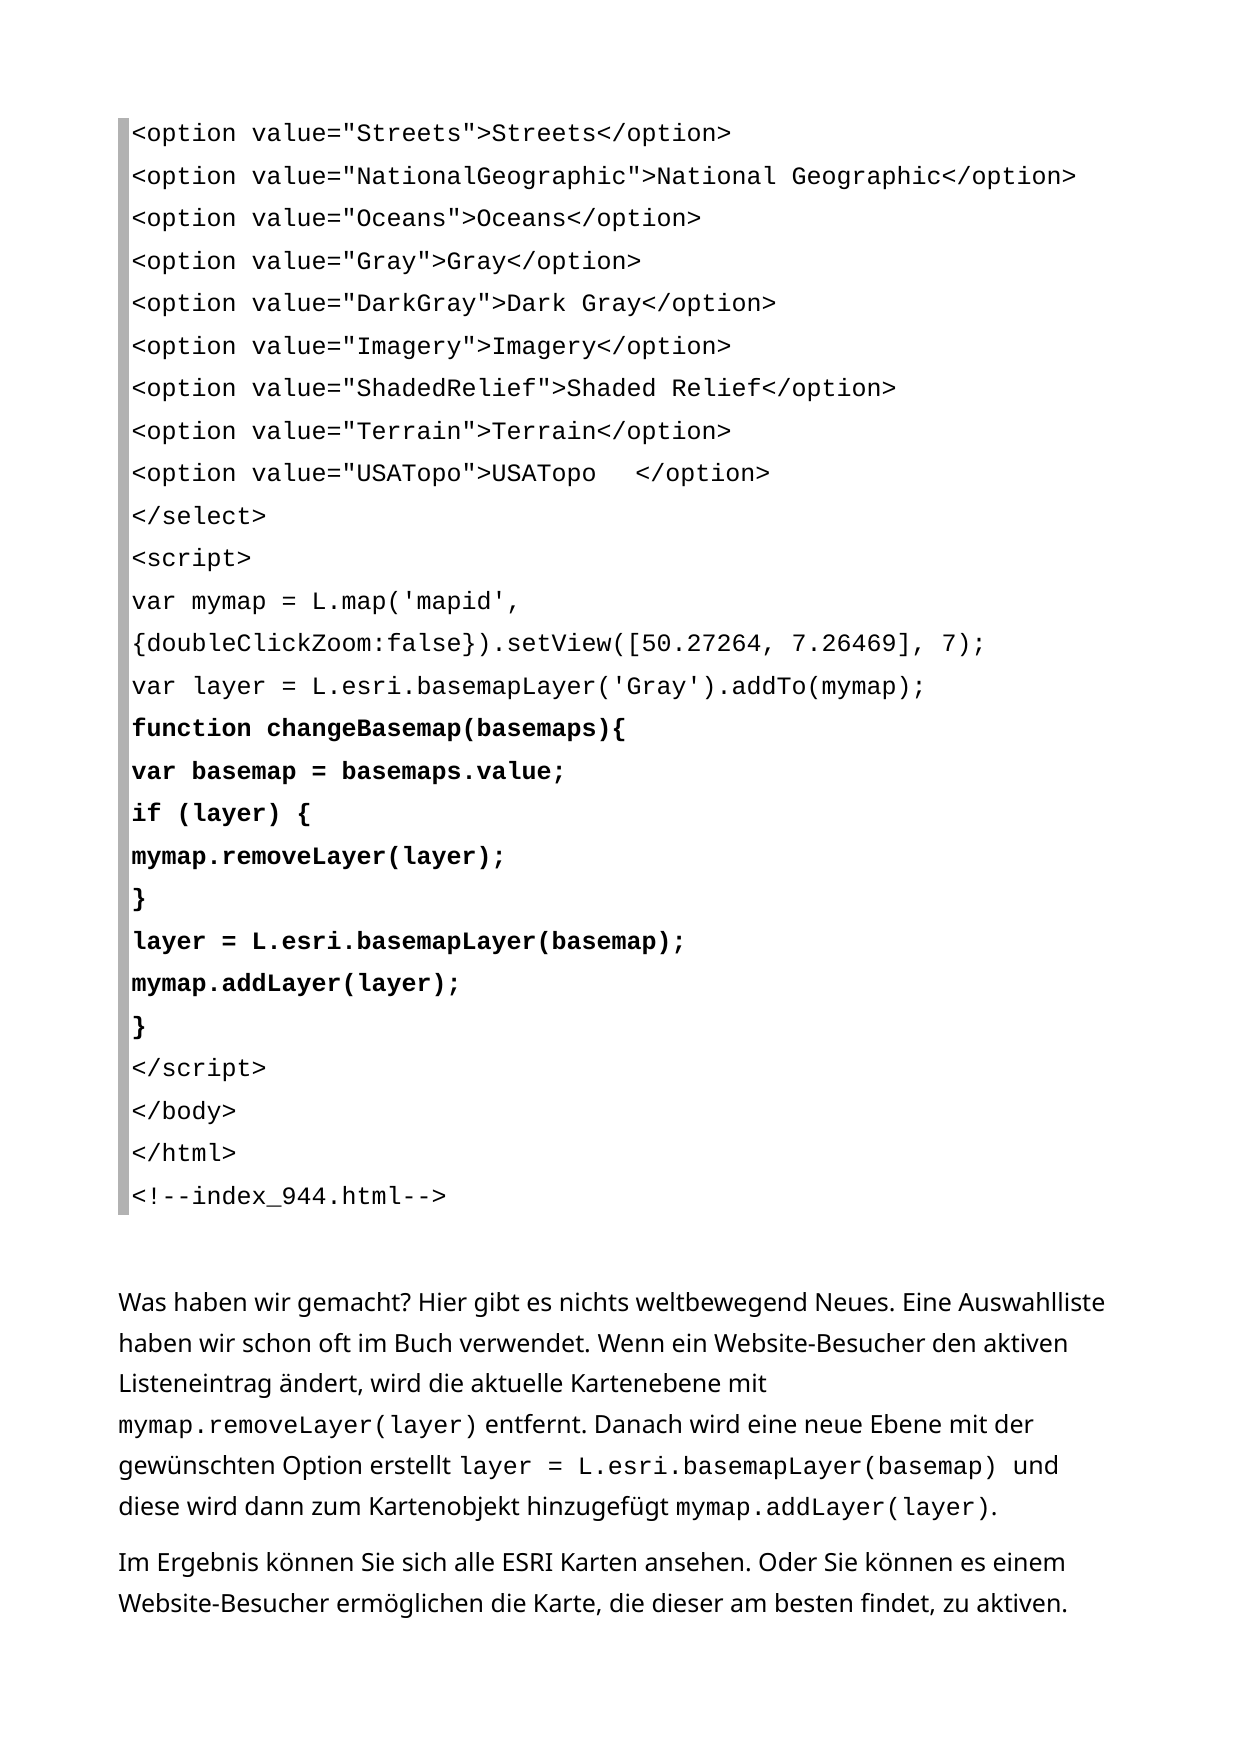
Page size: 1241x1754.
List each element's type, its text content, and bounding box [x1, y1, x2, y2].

text if (layer) { [129, 798, 1122, 829]
text <option value="Streets">Streets</option> [129, 118, 1122, 149]
text mymap.removeLayer(layer); [129, 841, 1122, 872]
text <option value="Terrain">Terrain</option> [129, 416, 1122, 447]
text var basemap = basemaps.value; [129, 756, 1122, 787]
text </html> [129, 1138, 1122, 1169]
text mymap.addLayer(layer); [129, 968, 1122, 999]
text <option value="ShadedRelief">Shaded Relief</option> [129, 373, 1122, 404]
text <option value="NationalGeographic">National Geographic</option> [129, 161, 1122, 192]
text <option value="DarkGray">Dark Gray</option> [129, 288, 1122, 319]
text <option value="USATopo">USATopo </option> [129, 458, 1122, 489]
text <option value="Gray">Gray</option> [129, 246, 1122, 277]
text var layer = L.esri.basemapLayer('Gray').addTo(mymap); [129, 671, 1122, 702]
text Im Ergebnis können Sie sich alle ESRI Karten ansehen. Oder Sie können es einem Website-Besucher ermöglichen die Karte, die dieser am besten findet, zu aktiven. [118, 1544, 1122, 1619]
text <option value="Imagery">Imagery</option> [129, 331, 1122, 362]
text </script> [129, 1053, 1122, 1084]
text layer = L.esri.basemapLayer(basemap); [129, 926, 1122, 957]
text <!--index_944.html--> [129, 1181, 1122, 1215]
text Was haben wir gemacht? Hier gibt es nichts weltbewegend Neues. Eine Auswahlliste haben wir schon oft im Buch verwendet. Wenn ein Website-Besucher den aktiven Listeneintrag ändert, wird die aktuelle Kartenebene mit mymap.removeLayer(layer) entfernt. Danach wird eine neue Ebene mit der gewünschten Option erstellt layer = L.esri.basemapLayer(basemap) und diese wird dann zum Kartenobjekt hinzugefügt mymap.addLayer(layer). [118, 1284, 1122, 1523]
text </body> [129, 1096, 1122, 1127]
text } [129, 1011, 1122, 1042]
text <option value="Oceans">Oceans</option> [129, 203, 1122, 234]
text var mymap = L.map('mapid', {doubleClickZoom:false}).setView([50.27264, 7.26469], 7); [129, 586, 1122, 659]
text } [129, 883, 1122, 914]
text </select> [129, 501, 1122, 532]
text function changeBasemap(basemaps){ [129, 713, 1122, 744]
text <script> [129, 543, 1122, 574]
